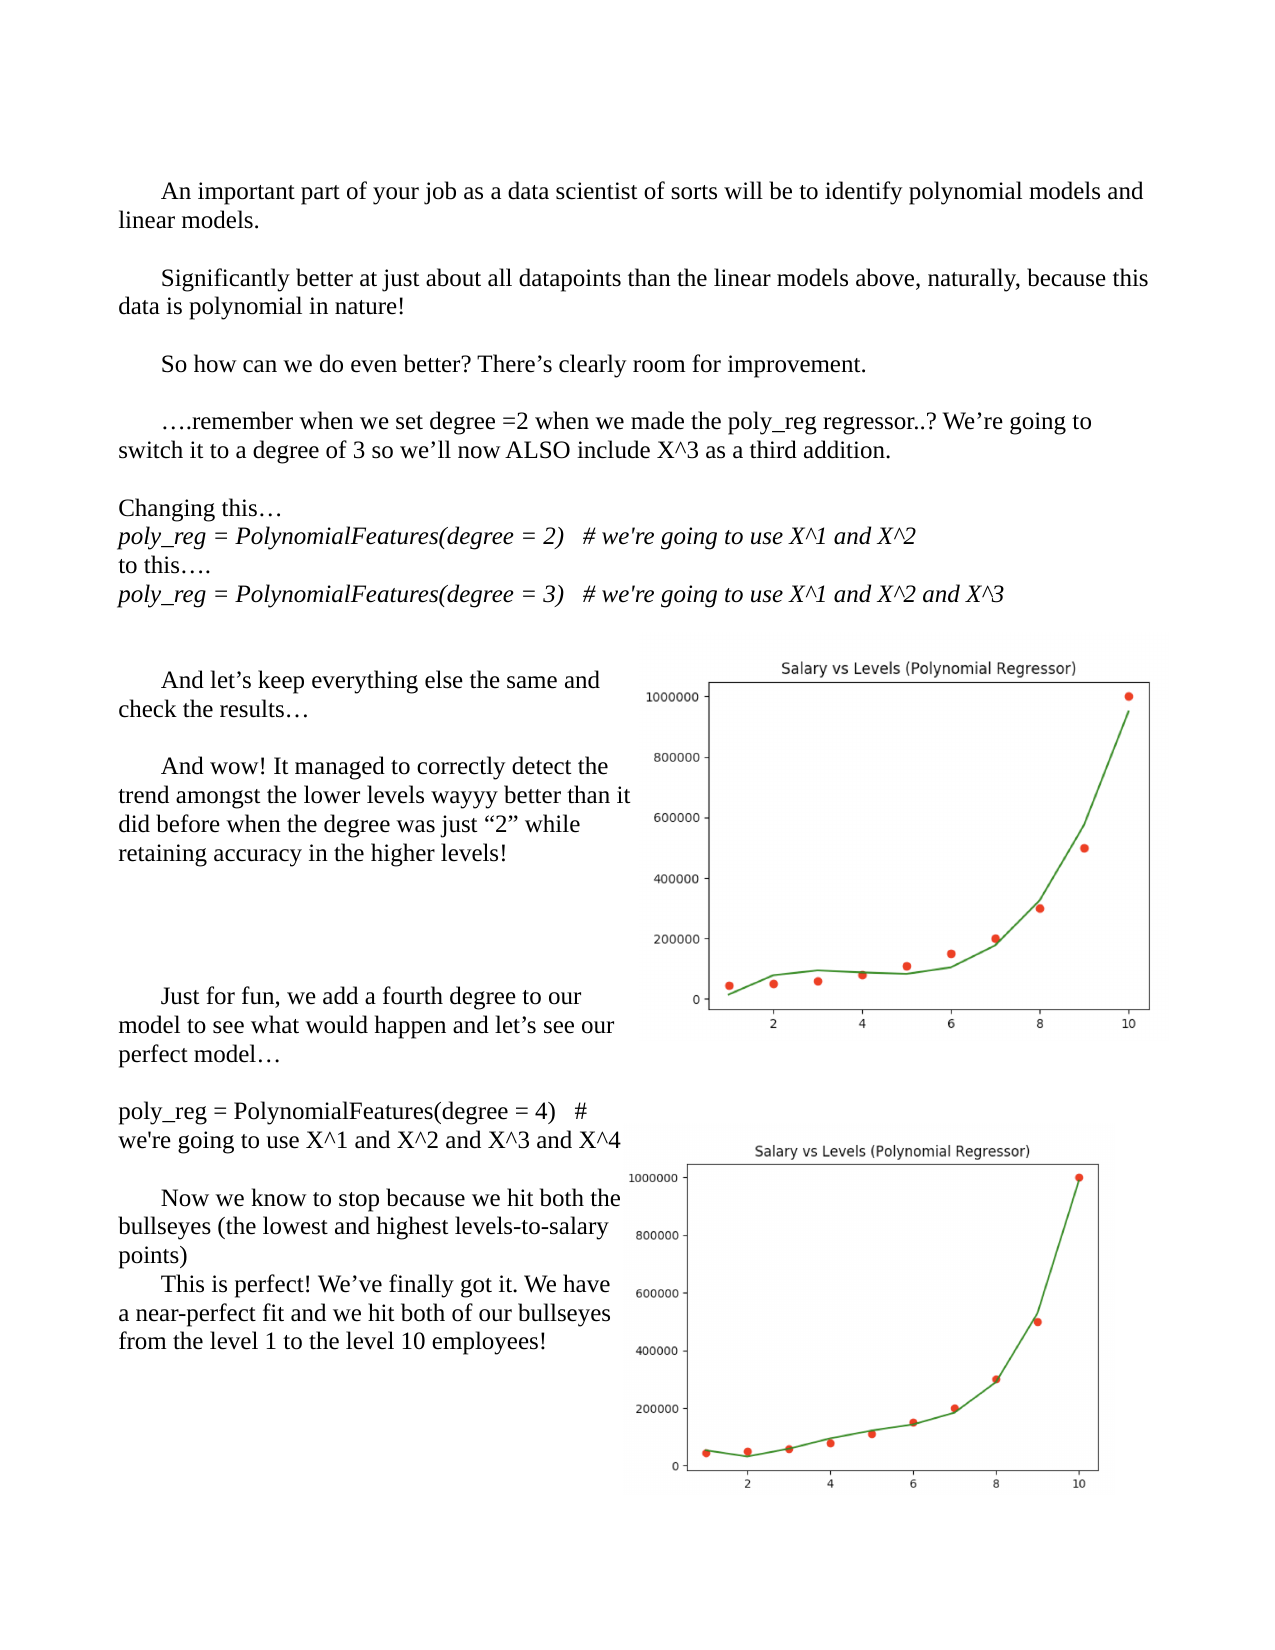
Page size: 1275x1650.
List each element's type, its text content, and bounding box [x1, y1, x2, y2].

picture [622, 1123, 1115, 1495]
text ….remember when we set degree =2 when we made the poly_reg regressor..? We’re going to switch it to a degree of 3 so we’ll now ALSO include X^3 as a third addition. [118, 406, 1157, 464]
text [1115, 1269, 1157, 1355]
text Significantly better at just about all datapoints than the linear models above, naturally, because this data is polynomial in nature! [118, 263, 1157, 320]
text poly_reg = PolynomialFeatures(degree = 3) # we're going to use X^1 and X^2 and X^3 [118, 579, 1157, 608]
picture [639, 632, 1169, 1041]
text Just for fun, we add a fourth degree to our model to see what would happen and let’s see our perfect model… [118, 981, 1157, 1068]
text poly_reg = PolynomialFeatures(degree = 4) # we're going to use X^1 and X^2 and X^3 and X^4 [118, 1096, 1157, 1154]
text This is perfect! We’ve finally got it. We have a near-perfect fit and we hit both of our bullseyes from the level 1 to the level 10 employees! [118, 1269, 622, 1355]
text An important part of your job as a data scientist of sorts will be to identify polynomial models and linear models. [118, 176, 1157, 234]
text poly_reg = PolynomialFeatures(degree = 2) # we're going to use X^1 and X^2 [118, 521, 1157, 550]
text Now we know to stop because we hit both the bullseyes (the lowest and highest levels-to-salary points) [118, 1183, 622, 1269]
text And wow! It managed to correctly detect the trend amongst the lower levels wayyy better than it did before when the degree was just “2” while retaining accuracy in the higher levels! [118, 751, 639, 866]
text And let’s keep everything else the same and check the results… [118, 665, 639, 723]
text [1115, 1183, 1157, 1269]
text to this…. [118, 550, 1157, 579]
text Changing this… [118, 493, 1157, 521]
text So how can we do even better? There’s clearly room for improvement. [118, 349, 1157, 378]
